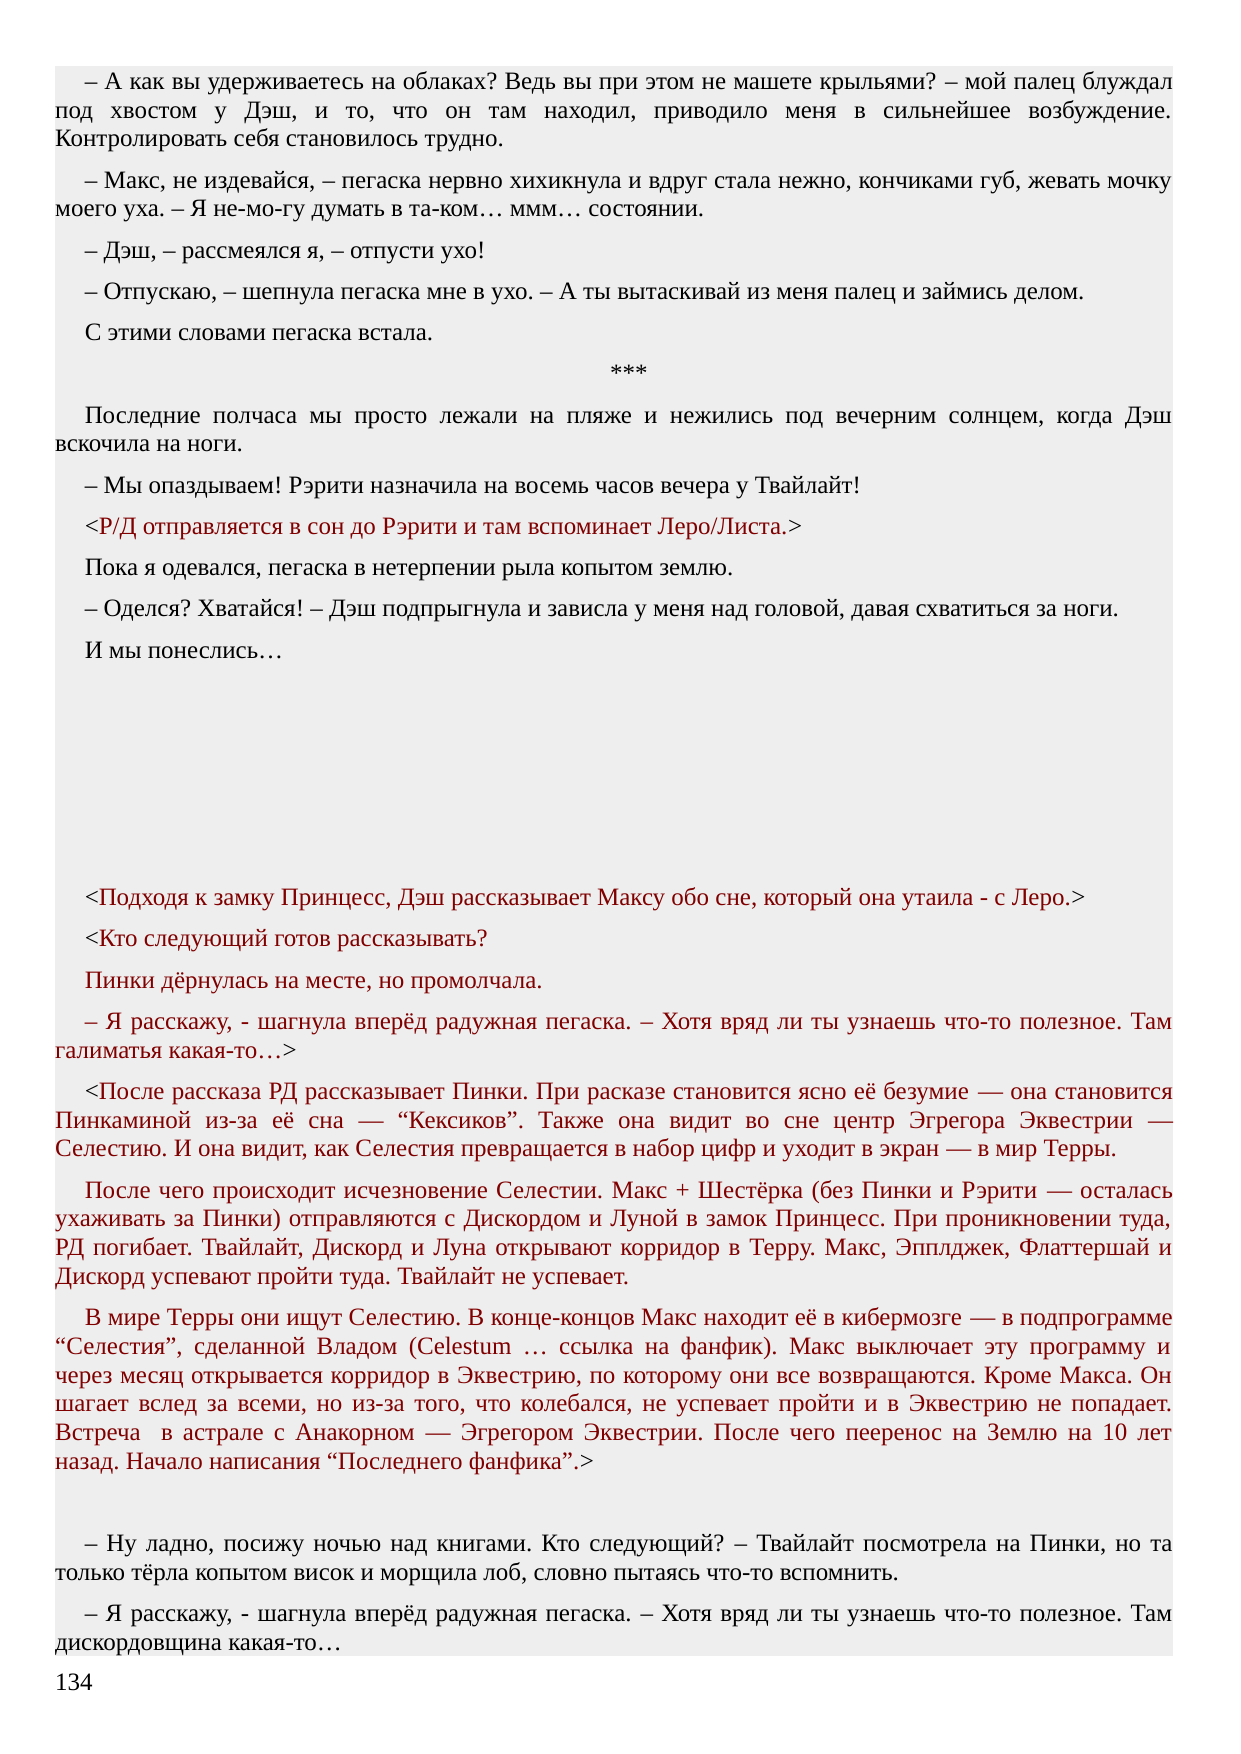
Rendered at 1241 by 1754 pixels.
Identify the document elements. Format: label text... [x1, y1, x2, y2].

text *** [55, 358, 1173, 387]
text – Я расскажу, - шагнула вперёд радужная пегаска. – Хотя вряд ли ты узнаешь что-то полезное. Там дискордовщина какая-то… [55, 1598, 1173, 1656]
text – Я расскажу, - шагнула вперёд радужная пегаска. – Хотя вряд ли ты узнаешь что-то полезное. Там галиматья какая-то…> [55, 1006, 1173, 1063]
text <Р/Д отправляется в сон до Рэрити и там вспоминает Леро/Листа.> [55, 511, 1173, 540]
text – Мы опаздываем! Рэрити назначила на восемь часов вечера у Твайлайт! [55, 470, 1173, 498]
text <Подходя к замку Принцесс, Дэш рассказывает Максу обо сне, который она утаила - с Леро.> [55, 882, 1173, 911]
text Пока я одевался, пегаска в нетерпении рыла копытом землю. [55, 552, 1173, 581]
text И мы понеслись… [55, 635, 1173, 663]
text С этими словами пегаска встала. [55, 317, 1173, 346]
text – Дэш, – рассмеялся я, – отпусти ухо! [55, 235, 1173, 263]
text После чего происходит исчезновение Селестии. Макс + Шестёрка (без Пинки и Рэрити — осталась ухаживать за Пинки) отправляются с Дискордом и Луной в замок Принцесс. При проникновении туда, РД погибает. Твайлайт, Дискорд и Луна открывают корридор в Терру. Макс, Эпплджек, Флаттершай и Дискорд успевают пройти туда. Твайлайт не успевает. [55, 1175, 1173, 1290]
text Последние полчаса мы просто лежали на пляже и нежились под вечерним солнцем, когда Дэш вскочила на ноги. [55, 400, 1173, 457]
text Пинки дёрнулась на месте, но промолчала. [55, 965, 1173, 993]
text <После рассказа РД рассказывает Пинки. При расказе становится ясно её безумие — она становится Пинкаминой из-за её сна — “Кексиков”. Также она видит во сне центр Эгрегора Эквестрии — Селестию. И она видит, как Селестия превращается в набор цифр и уходит в экран — в мир Терры. [55, 1076, 1173, 1162]
text <Кто следующий готов рассказывать? [55, 923, 1173, 952]
text – Ну ладно, посижу ночью над книгами. Кто следующий? – Твайлайт посмотрела на Пинки, но та только тёрла копытом висок и морщила лоб, словно пытаясь что-то вспомнить. [55, 1528, 1173, 1586]
text – А как вы удерживаетесь на облаках? Ведь вы при этом не машете крыльями? – мой палец блуждал под хвостом у Дэш, и то, что он там находил, приводило меня в сильнейшее возбуждение. Контролировать себя становилось трудно. [55, 66, 1173, 152]
text – Отпускаю, – шепнула пегаска мне в ухо. – А ты вытаскивай из меня палец и займись делом. [55, 276, 1173, 305]
text В мире Терры они ищут Селестию. В конце-концов Макс находит её в кибермозге — в подпрограмме “Селестия”, сделанной Владом (Celestum … ссылка на фанфик). Макс выключает эту программу и через месяц открывается корридор в Эквестрию, по которому они все возвращаются. Кроме Макса. Он шагает вслед за всеми, но из-за того, что колебался, не успевает пройти и в Эквестрию не попадает. Встреча в астрале с Анакорном — Эгрегором Эквестрии. После чего пееренос на Землю на 10 лет назад. Начало написания “Последнего фанфика”.> [55, 1302, 1173, 1475]
text – Макс, не издевайся, – пегаска нервно хихикнула и вдруг стала нежно, кончиками губ, жевать мочку моего уха. – Я не-мо-гу думать в та-ком… ммм… состоянии. [55, 165, 1173, 222]
text – Оделся? Хватайся! – Дэш подпрыгнула и зависла у меня над головой, давая схватиться за ноги. [55, 593, 1173, 622]
